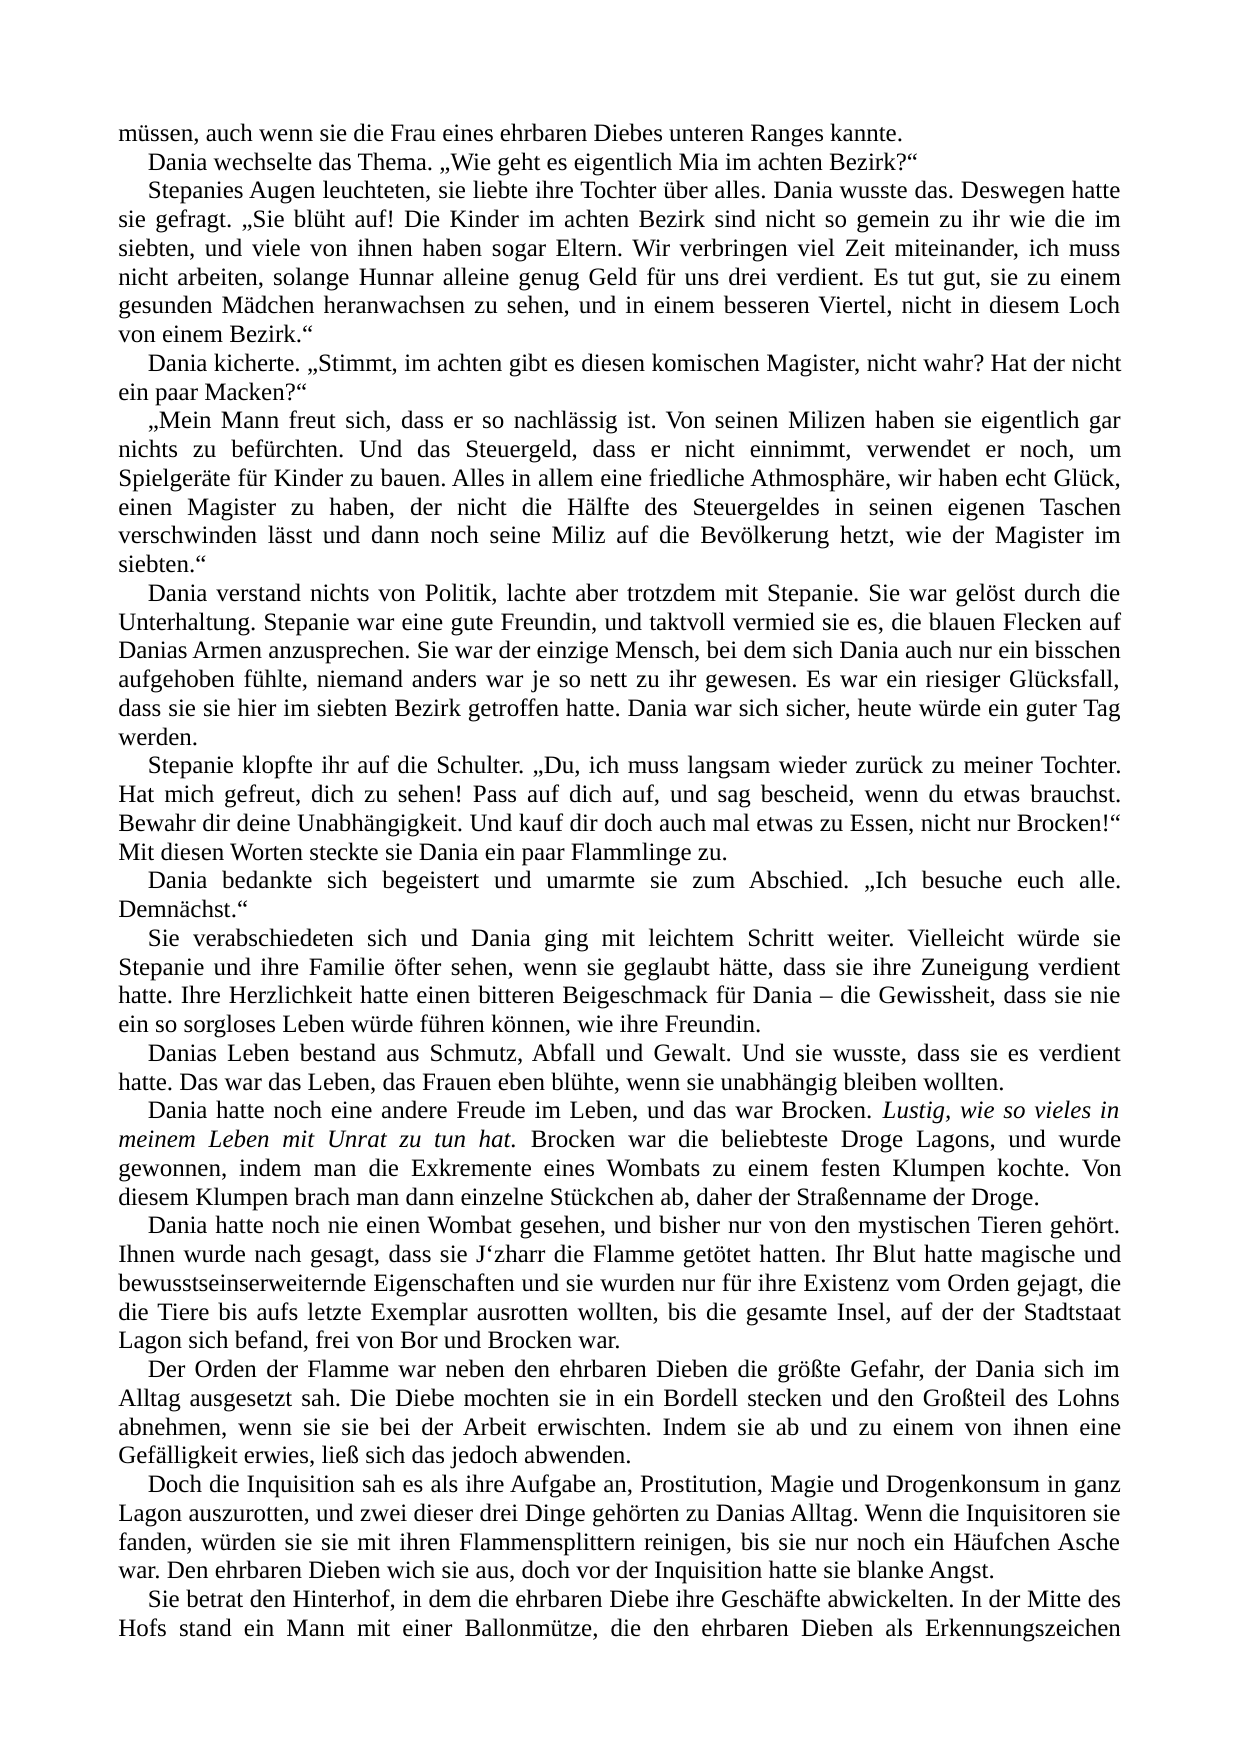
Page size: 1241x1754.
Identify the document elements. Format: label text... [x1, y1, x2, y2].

text Dania bedankte sich begeistert und umarmte sie zum Abschied. „Ich besuche euch alle. Demnächst.“ [118, 866, 1122, 923]
text Dania wechselte das Thema. „Wie geht es eigentlich Mia im achten Bezirk?“ [118, 147, 1122, 176]
text Dania hatte noch nie einen Wombat gesehen, und bisher nur von den mystischen Tieren gehört. Ihnen wurde nach gesagt, dass sie J‘zharr die Flamme getötet hatten. Ihr Blut hatte magische und bewusstseinserweiternde Eigenschaften und sie wurden nur für ihre Existenz vom Orden gejagt, die die Tiere bis aufs letzte Exemplar ausrotten wollten, bis die gesamte Insel, auf der der Stadtstaat Lagon sich befand, frei von Bor und Brocken war. [118, 1211, 1122, 1354]
text Dania kicherte. „Stimmt, im achten gibt es diesen komischen Magister, nicht wahr? Hat der nicht ein paar Macken?“ [118, 348, 1122, 406]
text Sie betrat den Hinterhof, in dem die ehrbaren Diebe ihre Geschäfte abwickelten. In der Mitte des Hofs stand ein Mann mit einer Ballonmütze, die den ehrbaren Dieben als Erkennungszeichen [118, 1584, 1122, 1642]
text Dania verstand nichts von Politik, lachte aber trotzdem mit Stepanie. Sie war gelöst durch die Unterhaltung. Stepanie war eine gute Freundin, und taktvoll vermied sie es, die blauen Flecken auf Danias Armen anzusprechen. Sie war der einzige Mensch, bei dem sich Dania auch nur ein bisschen aufgehoben fühlte, niemand anders war je so nett zu ihr gewesen. Es war ein riesiger Glücksfall, dass sie sie hier im siebten Bezirk getroffen hatte. Dania war sich sicher, heute würde ein guter Tag werden. [118, 578, 1122, 751]
text „Mein Mann freut sich, dass er so nachlässig ist. Von seinen Milizen haben sie eigentlich gar nichts zu befürchten. Und das Steuergeld, dass er nicht einnimmt, verwendet er noch, um Spielgeräte für Kinder zu bauen. Alles in allem eine friedliche Athmosphäre, wir haben echt Glück, einen Magister zu haben, der nicht die Hälfte des Steuergeldes in seinen eigenen Taschen verschwinden lässt und dann noch seine Miliz auf die Bevölkerung hetzt, wie der Magister im siebten.“ [118, 406, 1122, 578]
text Der Orden der Flamme war neben den ehrbaren Dieben die größte Gefahr, der Dania sich im Alltag ausgesetzt sah. Die Diebe mochten sie in ein Bordell stecken und den Großteil des Lohns abnehmen, wenn sie sie bei der Arbeit erwischten. Indem sie ab und zu einem von ihnen eine Gefälligkeit erwies, ließ sich das jedoch abwenden. [118, 1354, 1122, 1469]
text Dania hatte noch eine andere Freude im Leben, und das war Brocken. Lustig, wie so vieles in meinem Leben mit Unrat zu tun hat. Brocken war die beliebteste Droge Lagons, und wurde gewonnen, indem man die Exkremente eines Wombats zu einem festen Klumpen kochte. Von diesem Klumpen brach man dann einzelne Stückchen ab, daher der Straßenname der Droge. [118, 1096, 1122, 1211]
text müssen, auch wenn sie die Frau eines ehrbaren Diebes unteren Ranges kannte. [118, 118, 1122, 147]
text Danias Leben bestand aus Schmutz, Abfall und Gewalt. Und sie wusste, dass sie es verdient hatte. Das war das Leben, das Frauen eben blühte, wenn sie unabhängig bleiben wollten. [118, 1038, 1122, 1096]
text Stepanies Augen leuchteten, sie liebte ihre Tochter über alles. Dania wusste das. Deswegen hatte sie gefragt. „Sie blüht auf! Die Kinder im achten Bezirk sind nicht so gemein zu ihr wie die im siebten, und viele von ihnen haben sogar Eltern. Wir verbringen viel Zeit miteinander, ich muss nicht arbeiten, solange Hunnar alleine genug Geld für uns drei verdient. Es tut gut, sie zu einem gesunden Mädchen heranwachsen zu sehen, und in einem besseren Viertel, nicht in diesem Loch von einem Bezirk.“ [118, 176, 1122, 348]
text Doch die Inquisition sah es als ihre Aufgabe an, Prostitution, Magie und Drogenkonsum in ganz Lagon auszurotten, und zwei dieser drei Dinge gehörten zu Danias Alltag. Wenn die Inquisitoren sie fanden, würden sie sie mit ihren Flammensplittern reinigen, bis sie nur noch ein Häufchen Asche war. Den ehrbaren Dieben wich sie aus, doch vor der Inquisition hatte sie blanke Angst. [118, 1469, 1122, 1584]
text Sie verabschiedeten sich und Dania ging mit leichtem Schritt weiter. Vielleicht würde sie Stepanie und ihre Familie öfter sehen, wenn sie geglaubt hätte, dass sie ihre Zuneigung verdient hatte. Ihre Herzlichkeit hatte einen bitteren Beigeschmack für Dania – die Gewissheit, dass sie nie ein so sorgloses Leben würde führen können, wie ihre Freundin. [118, 923, 1122, 1038]
text Stepanie klopfte ihr auf die Schulter. „Du, ich muss langsam wieder zurück zu meiner Tochter. Hat mich gefreut, dich zu sehen! Pass auf dich auf, und sag bescheid, wenn du etwas brauchst. Bewahr dir deine Unabhängigkeit. Und kauf dir doch auch mal etwas zu Essen, nicht nur Brocken!“ Mit diesen Worten steckte sie Dania ein paar Flammlinge zu. [118, 751, 1122, 866]
